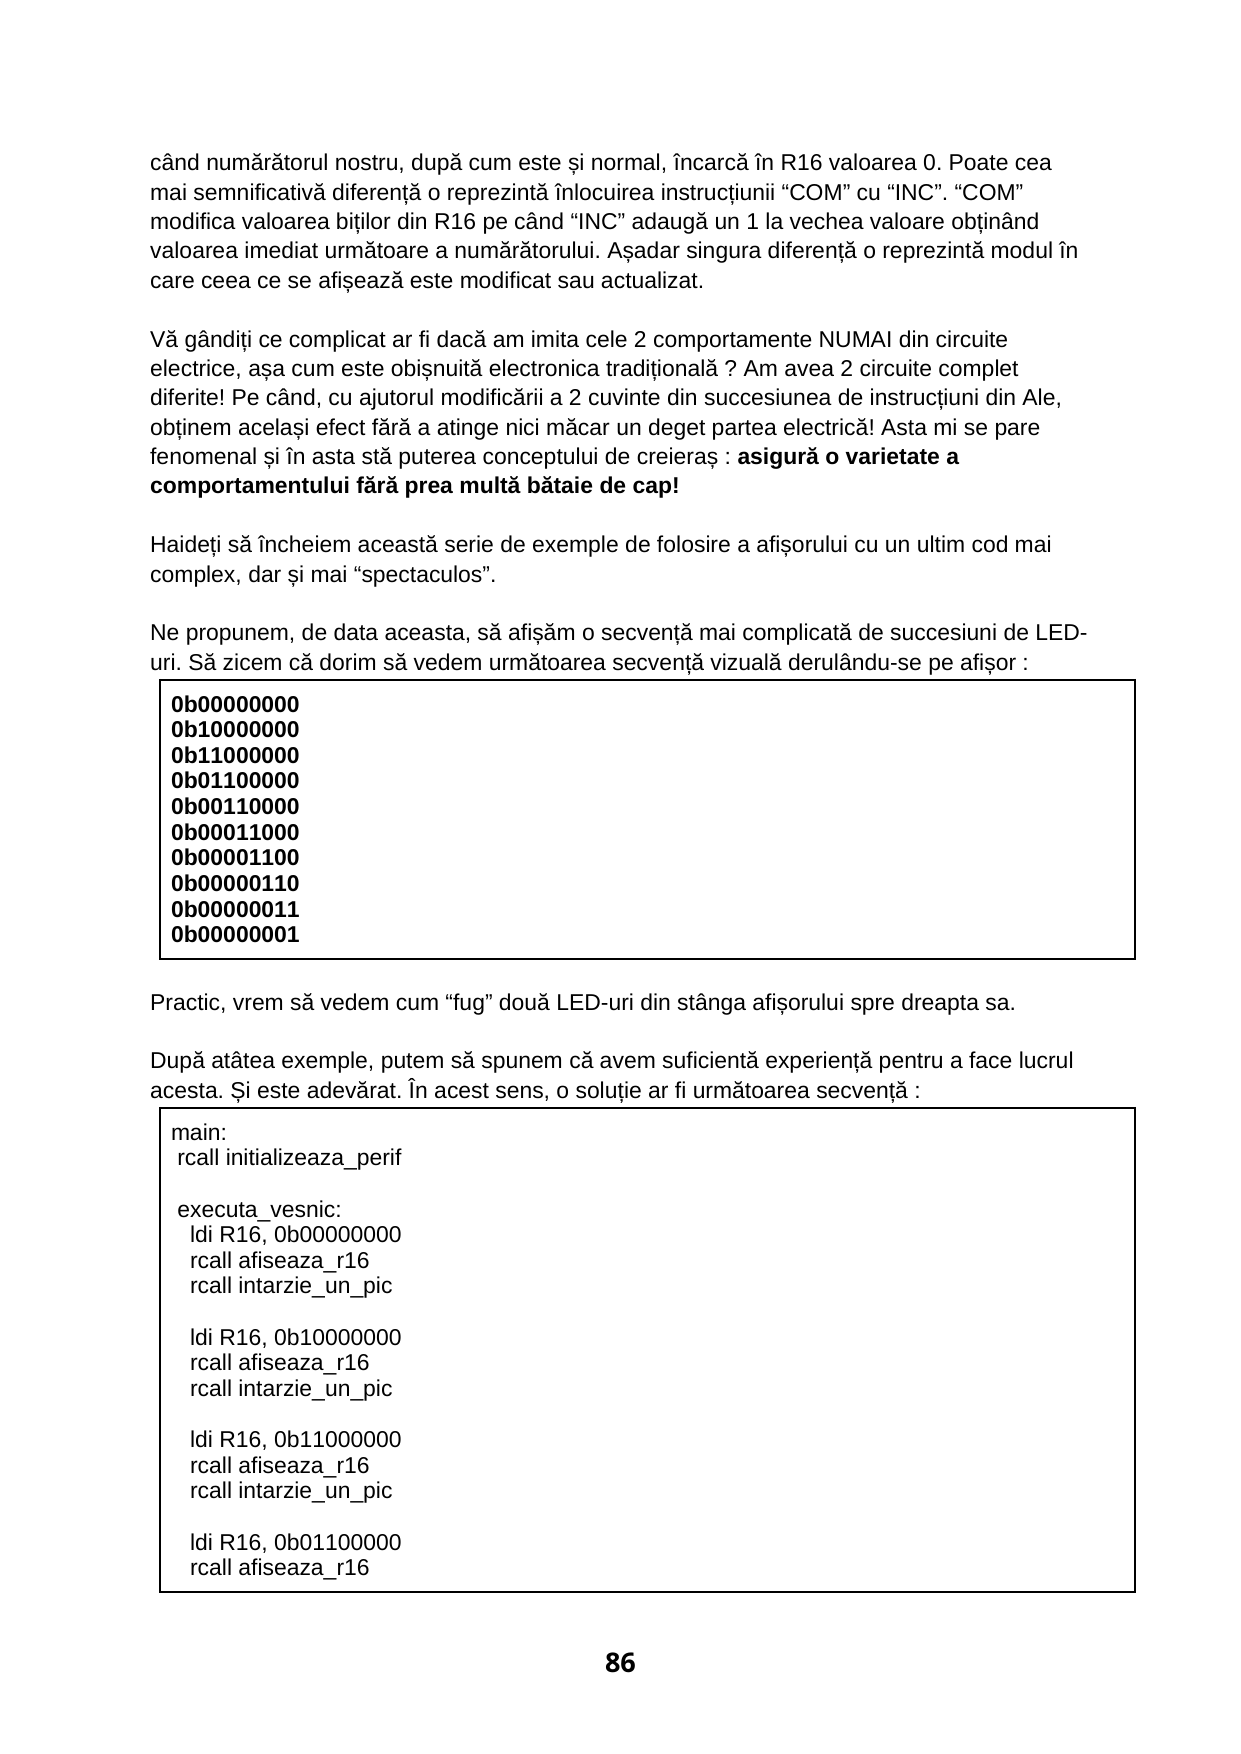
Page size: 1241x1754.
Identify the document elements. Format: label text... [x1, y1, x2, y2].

text Vă gândiți ce complicat ar fi dacă am imita cele 2 comportamente NUMAI din circuite electrice, așa cum este obișnuită electronica tradițională ? Am avea 2 circuite complet diferite! Pe când, cu ajutorul modificării a 2 cuvinte din succesiunea de instrucțiuni din Ale, obținem același efect fără a atinge nici măcar un deget partea electrică! Asta mi se pare fenomenal și în asta stă puterea conceptului de creieraș : asigură o varietate a comportamentului fără prea multă bătaie de cap! [150, 326, 1090, 499]
table_header main: rcall initializeaza_perif executa_vesnic: ldi R16, 0b00000000 rcall afiseaza_r16 rcall intarzie_un_pic ldi R16, 0b10000000 rcall afiseaza_r16 rcall intarzie_un_pic ldi R16, 0b11000000 rcall afiseaza_r16 rcall intarzie_un_pic ldi R16, 0b01100000 rcall afiseaza_r16 [161, 1109, 1134, 1591]
table_header 0b00000000 0b10000000 0b11000000 0b01100000 0b00110000 0b00011000 0b00001100 0b00000110 0b00000011 0b00000001 [161, 681, 1134, 958]
text Ne propunem, de data aceasta, să afișăm o secvență mai complicată de succesiuni de LED-uri. Să zicem că dorim să vedem următoarea secvență vizuală derulându-se pe afișor : [150, 620, 1090, 675]
text Haideți să încheiem această serie de exemple de folosire a afișorului cu un ultim cod mai complex, dar și mai “spectaculos”. [150, 532, 1090, 587]
text După atâtea exemple, putem să spunem că avem suficientă experiență pentru a face lucrul acesta. Și este adevărat. În acest sens, o soluție ar fi următoarea secvență : [150, 1048, 1090, 1103]
text când numărătorul nostru, după cum este și normal, încarcă în R16 valoarea 0. Poate cea mai semnificativă diferență o reprezintă înlocuirea instrucțiunii “COM” cu “INC”. “COM” modifica valoarea biților din R16 pe când “INC” adaugă un 1 la vechea valoare obținând valoarea imediat următoare a numărătorului. Așadar singura diferență o reprezintă modul în care ceea ce se afișează este modificat sau actualizat. [150, 150, 1090, 293]
text Practic, vrem să vedem cum “fug” două LED-uri din stânga afișorului spre dreapta sa. [150, 989, 1090, 1015]
